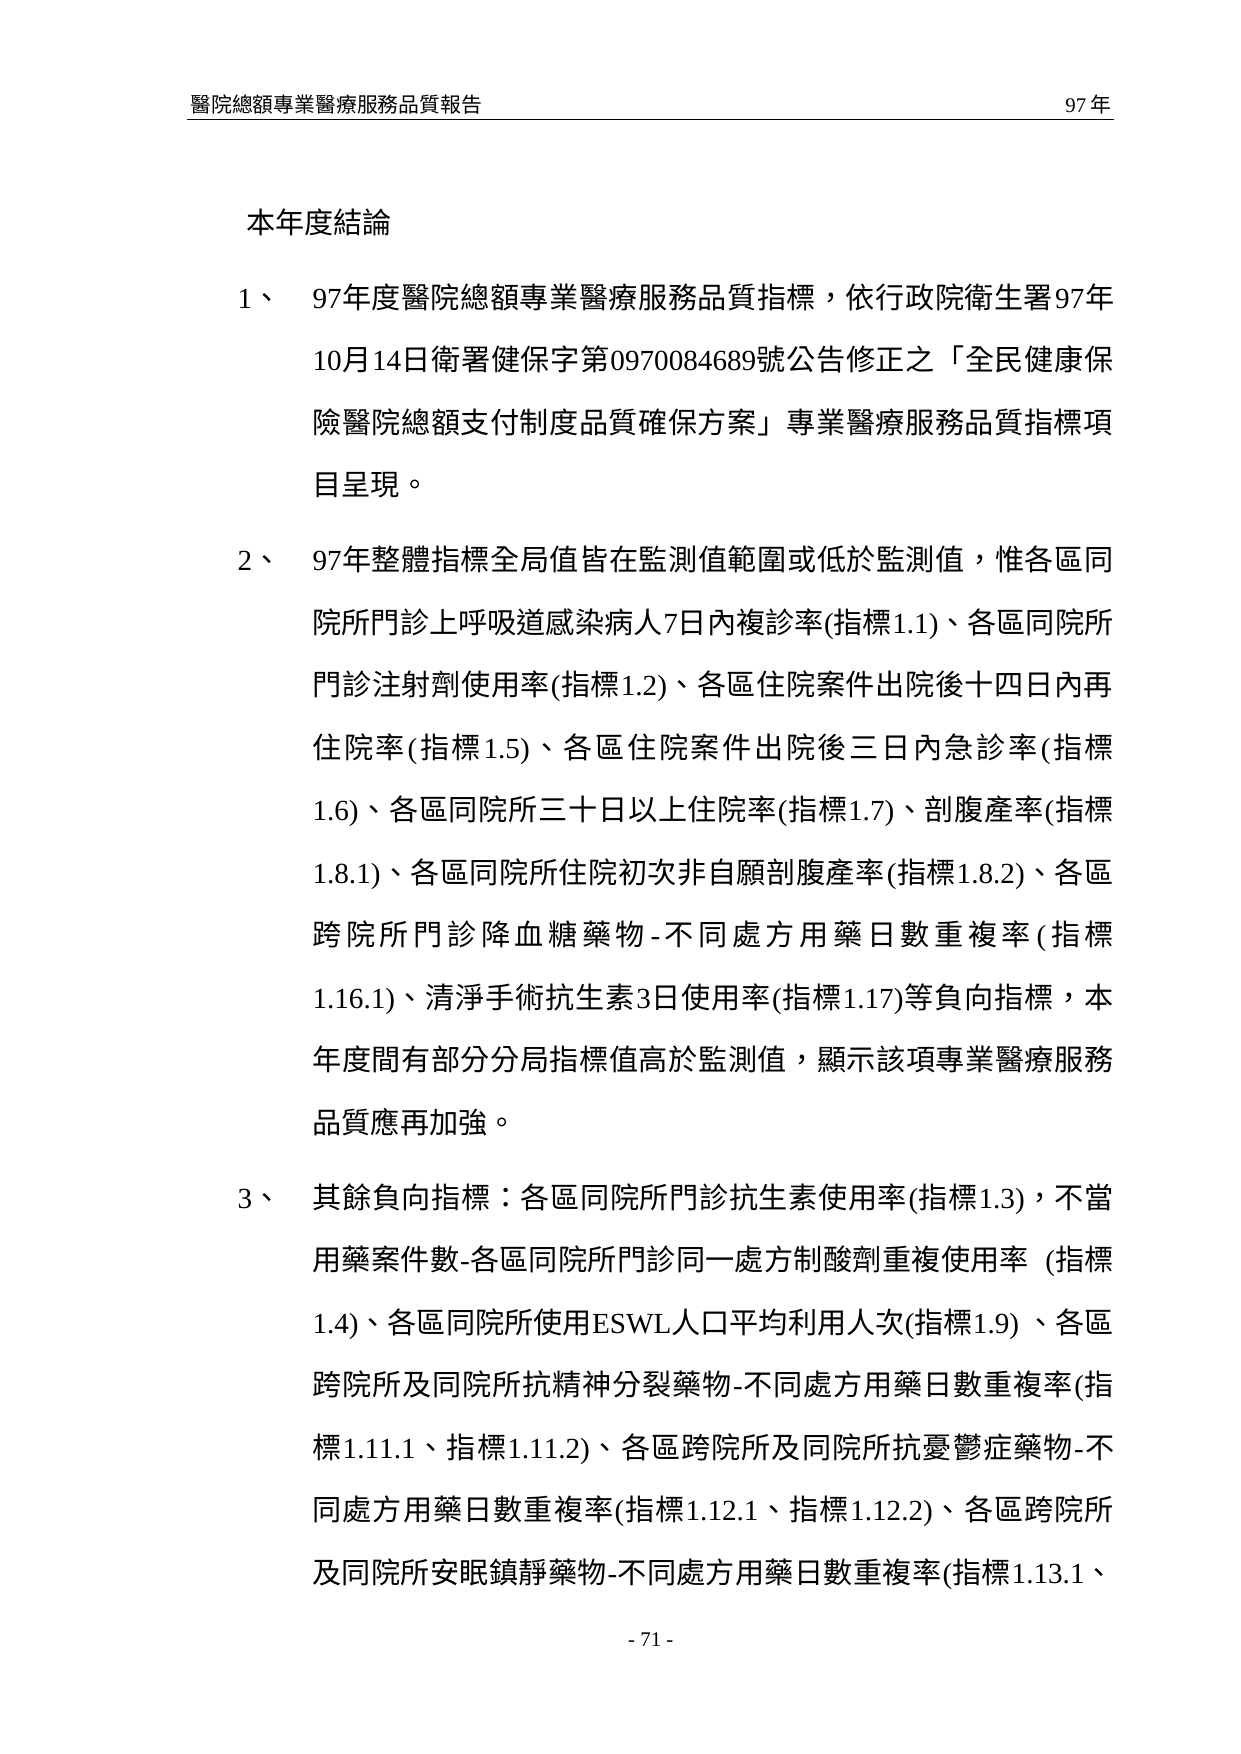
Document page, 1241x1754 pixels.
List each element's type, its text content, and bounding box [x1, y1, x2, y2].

text 本年度結論 [246, 179, 1114, 241]
list 其餘負向指標：各區同院所門診抗生素使用率(指標1.3)，不當用藥案件數-各區同院所門診同一處方制酸劑重複使用率 (指標1.4)、各區同院所使用ESWL人口平均利用人次(指標1.9) 、各區跨院所及同院所抗精神分裂藥物-不同處方用藥日數重複率(指標1.11.1、指標1.11.2)、各區跨院所及同院所抗憂鬱症藥物-不同處方用藥日數重複率(指標1.12.1、指標1.12.2)、各區跨院所及同院所安眠鎮靜藥物-不同處方用藥日數重複率(指標1.13.1、 [237, 1154, 1114, 1591]
list 97年度醫院總額專業醫療服務品質指標，依行政院衛生署97年10月14日衛署健保字第0970084689號公告修正之「全民健康保險醫院總額支付制度品質確保方案」專業醫療服務品質指標項目呈現。 [237, 254, 1114, 504]
list 97年整體指標全局值皆在監測值範圍或低於監測值，惟各區同院所門診上呼吸道感染病人7日內複診率(指標1.1)、各區同院所門診注射劑使用率(指標1.2)、各區住院案件出院後十四日內再住院率(指標1.5)、各區住院案件出院後三日內急診率(指標1.6)、各區同院所三十日以上住院率(指標1.7)、剖腹產率(指標1.8.1)、各區同院所住院初次非自願剖腹產率(指標1.8.2)、各區跨院所門診降血糖藥物-不同處方用藥日數重複率(指標1.16.1)、清淨手術抗生素3日使用率(指標1.17)等負向指標，本年度間有部分分局指標值高於監測值，顯示該項專業醫療服務品質應再加強。 [237, 516, 1114, 1141]
